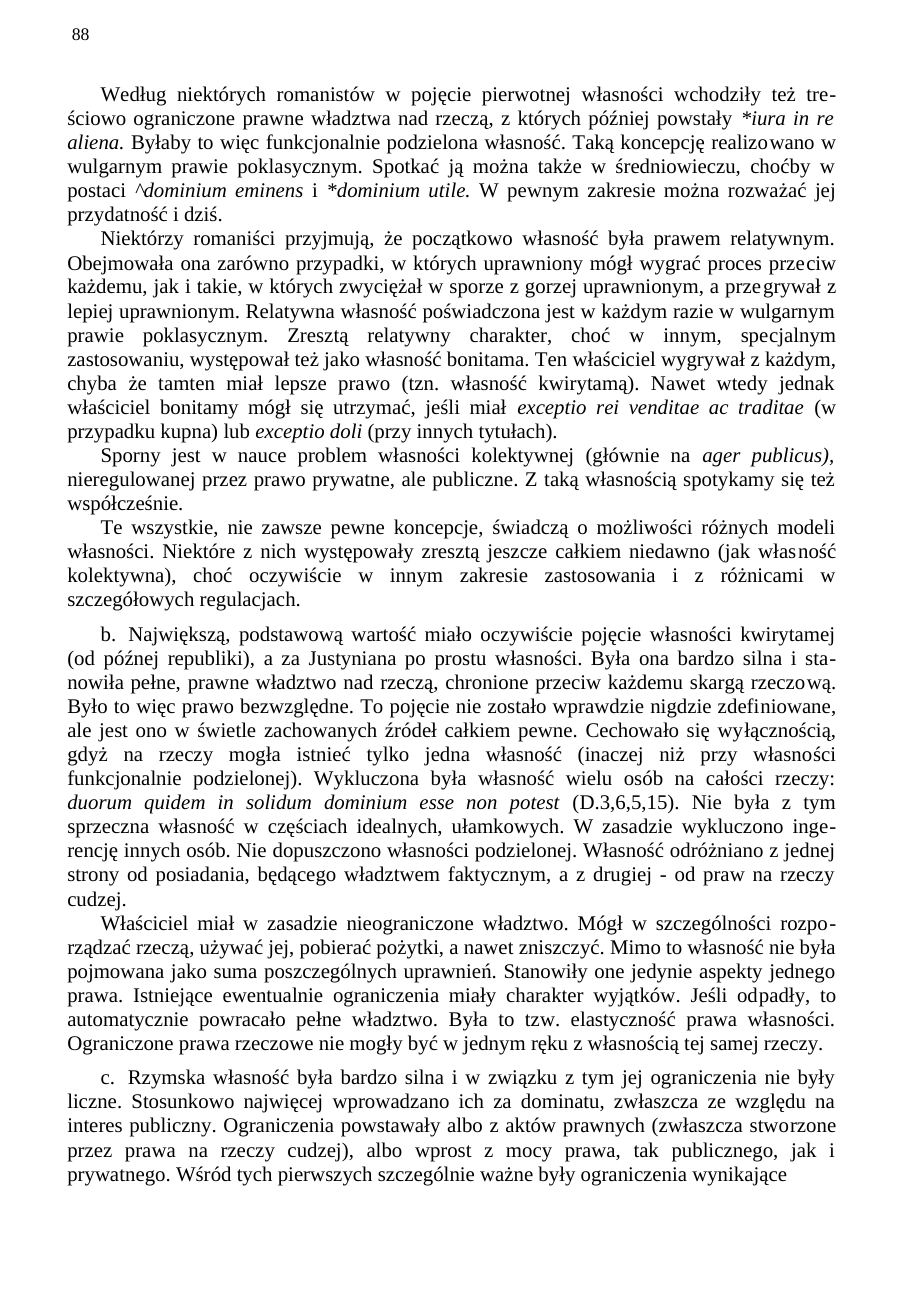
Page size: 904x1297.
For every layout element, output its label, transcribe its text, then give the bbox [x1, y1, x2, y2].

text Sporny jest w nauce problem własności kolektywnej (głównie na ager publicus), nieregulowanej przez prawo prywatne, ale publiczne. Z taką własnością spotykamy się też współcześnie. [67, 443, 836, 515]
text 88 [72, 23, 93, 44]
text Te wszystkie, nie zawsze pewne koncepcje, świadczą o możliwości różnych modeli własności. Niektóre z nich występowały zresztą jeszcze całkiem niedawno (jak włas­ność kolektywna), choć oczywiście w innym zakresie zastosowania i z różnicami w szczegółowych regulacjach. [67, 515, 836, 611]
list Największą, podstawową wartość miało oczywiście pojęcie własności kwirytamej (od późnej republiki), a za Justyniana po prostu własności. Była ona bardzo silna i sta­nowiła pełne, prawne władztwo nad rzeczą, chronione przeciw każdemu skargą rzeczo­wą. Było to więc prawo bezwzględne. To pojęcie nie zostało wprawdzie nigdzie zdefi­niowane, ale jest ono w świetle zachowanych źródeł całkiem pewne. Cechowało się wy­łącznością, gdyż na rzeczy mogła istnieć tylko jedna własność (inaczej niż przy własno­ści funkcjonalnie podzielonej). Wykluczona była własność wielu osób na całości rzeczy: duorum quidem in solidum dominium esse non potest (D.3,6,5,15). Nie była z tym sprzeczna własność w częściach idealnych, ułamkowych. W zasadzie wykluczono inge­rencję innych osób. Nie dopuszczono własności podzielonej. Własność odróżniano z jednej strony od posiadania, będącego władztwem faktycznym, a z drugiej - od praw na rzeczy cudzej. [67, 622, 836, 911]
list Rzymska własność była bardzo silna i w związku z tym jej ograniczenia nie były liczne. Stosunkowo najwięcej wprowadzano ich za dominatu, zwłaszcza ze względu na interes publiczny. Ograniczenia powstawały albo z aktów prawnych (zwłaszcza stwo­rzone przez prawa na rzeczy cudzej), albo wprost z mocy prawa, tak publicznego, jak i prywatnego. Wśród tych pierwszych szczególnie ważne były ograniczenia wynikające [67, 1065, 836, 1186]
text Według niektórych romanistów w pojęcie pierwotnej własności wchodziły też tre­ściowo ograniczone prawne władztwa nad rzeczą, z których później powstały *iura in re aliena. Byłaby to więc funkcjonalnie podzielona własność. Taką koncepcję realizo­wano w wulgarnym prawie poklasycznym. Spotkać ją można także w średniowieczu, choćby w postaci ^dominium eminens i *dominium utile. W pewnym zakresie można rozważać jej przydatność i dziś. [67, 82, 836, 226]
text Właściciel miał w zasadzie nieograniczone władztwo. Mógł w szczególności rozpo­rządzać rzeczą, używać jej, pobierać pożytki, a nawet zniszczyć. Mimo to własność nie była pojmowana jako suma poszczególnych uprawnień. Stanowiły one jedynie aspekty jednego prawa. Istniejące ewentualnie ograniczenia miały charakter wyjątków. Jeśli od­padły, to automatycznie powracało pełne władztwo. Była to tzw. elastyczność prawa własności. Ograniczone prawa rzeczowe nie mogły być w jednym ręku z własnością tej samej rzeczy. [67, 911, 836, 1055]
text Niektórzy romaniści przyjmują, że początkowo własność była prawem relatywnym. Obejmowała ona zarówno przypadki, w których uprawniony mógł wygrać proces prze­ciw każdemu, jak i takie, w których zwyciężał w sporze z gorzej uprawnionym, a prze­grywał z lepiej uprawnionym. Relatywna własność poświadczona jest w każdym razie w wulgarnym prawie poklasycznym. Zresztą relatywny charakter, choć w innym, spe­cjalnym zastosowaniu, występował też jako własność bonitama. Ten właściciel wygry­wał z każdym, chyba że tamten miał lepsze prawo (tzn. własność kwirytamą). Nawet wtedy jednak właściciel bonitamy mógł się utrzymać, jeśli miał exceptio rei venditae ac traditae (w przypadku kupna) lub exceptio doli (przy innych tytułach). [67, 226, 836, 443]
